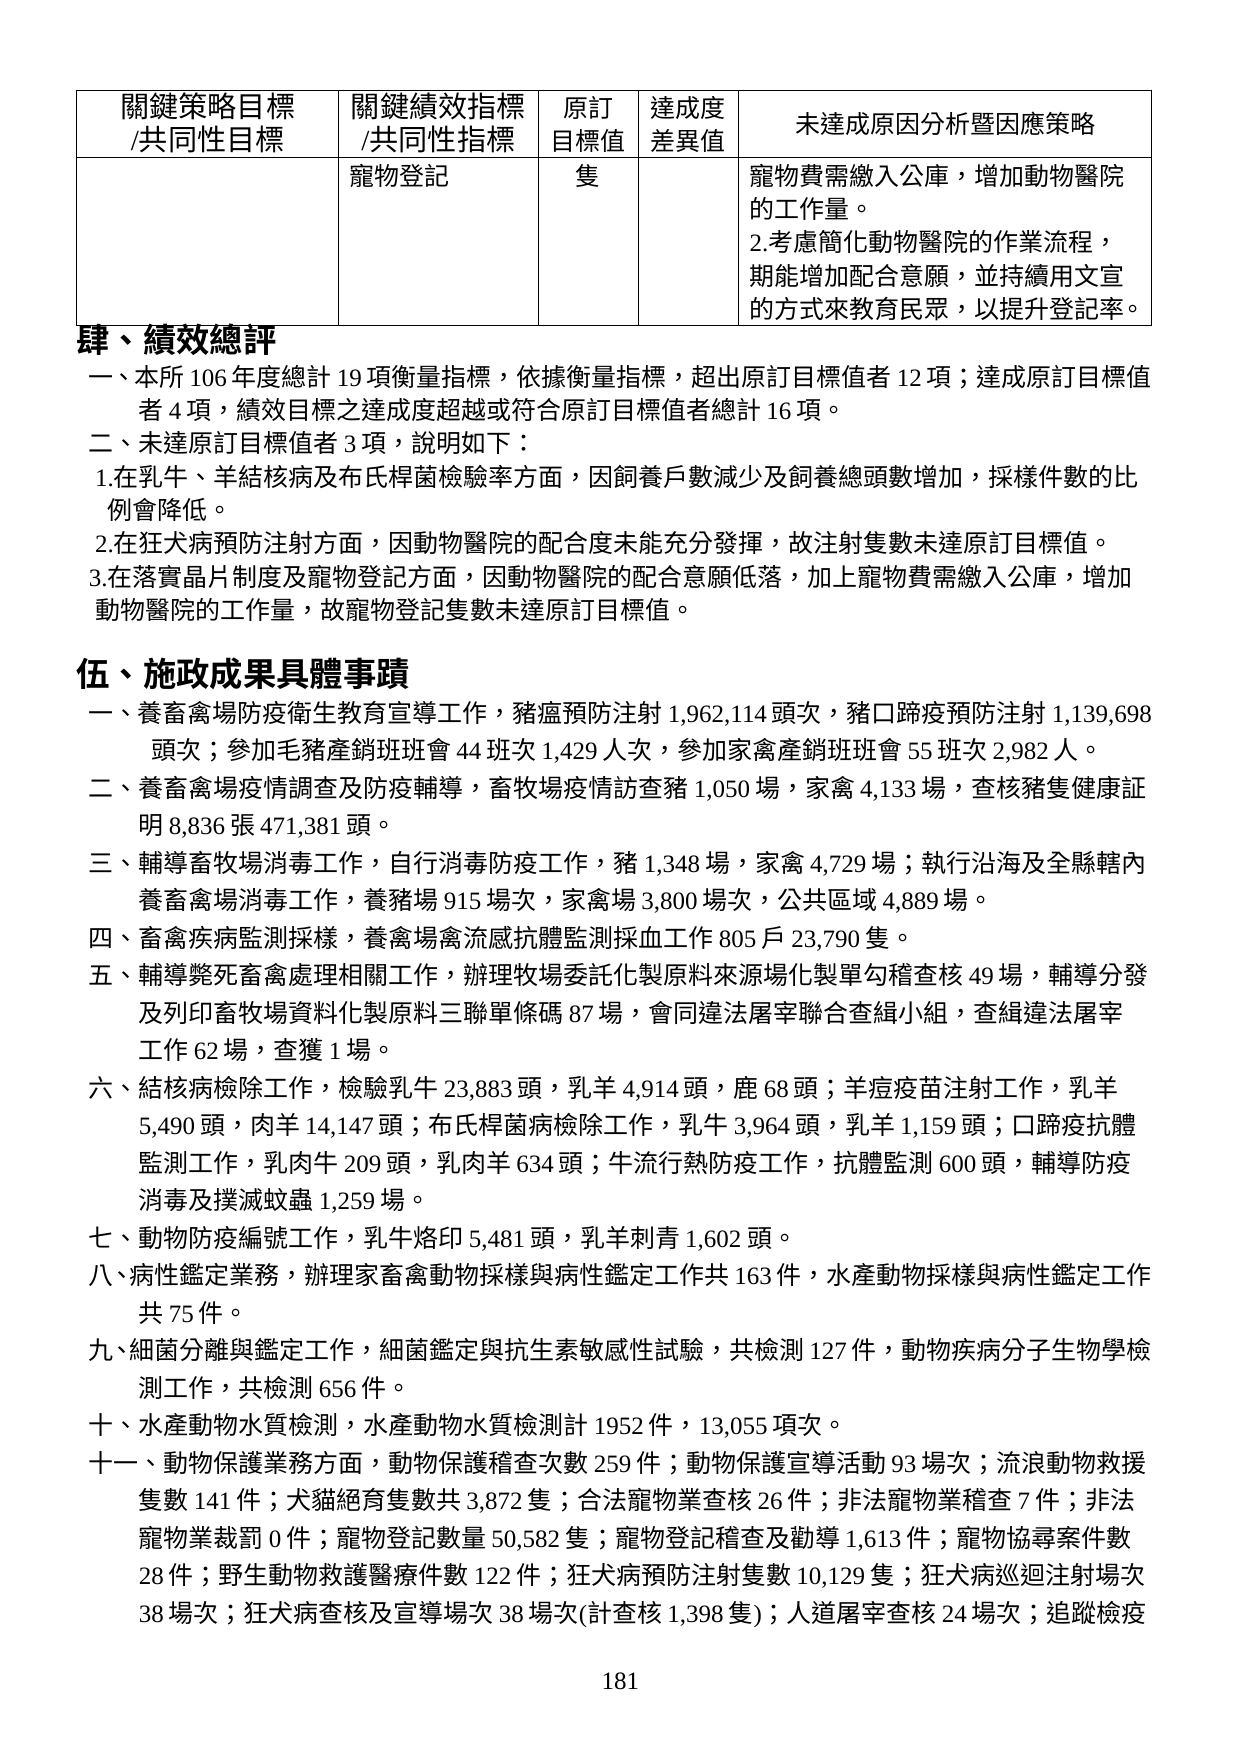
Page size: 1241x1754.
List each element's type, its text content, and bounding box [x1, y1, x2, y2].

text 伍、施政成果具體事蹟 [76, 659, 1152, 693]
table_cell 隻 [539, 158, 638, 325]
text 一、本所106年度總計19項衡量指標，依據衡量指標，超出原訂目標值者12項；達成原訂目標值者4項，績效目標之達成度超越或符合原訂目標值者總計16項。 [89, 359, 1152, 426]
table_header 關鍵績效指標/共同性指標 [339, 91, 538, 157]
text 九、細菌分離與鑑定工作，細菌鑑定與抗生素敏感性試驗，共檢測127件，動物疾病分子生物學檢測工作，共檢測656件。 [89, 1330, 1152, 1405]
text 八、病性鑑定業務，辦理家畜禽動物採樣與病性鑑定工作共163件，水產動物採樣與病性鑑定工作共75件。 [89, 1255, 1152, 1330]
text 十一、動物保護業務方面，動物保護稽查次數259件；動物保護宣導活動93場次；流浪動物救援隻數141件；犬貓絕育隻數共3,872隻；合法寵物業查核26件；非法寵物業稽查7件；非法寵物業裁罰0件；寵物登記數量50,582隻；寵物登記稽查及勸導1,613件；寵物協尋案件數28件；野生動物救護醫療件數122件；狂犬病預防注射隻數10,129隻；狂犬病巡迴注射場次38場次；狂犬病查核及宣導場次38場次(計查核1,398隻)；人道屠宰查核24場次；追蹤檢疫 [89, 1443, 1152, 1630]
table_cell [639, 158, 738, 325]
text 肆、績效總評 [76, 326, 1152, 359]
text 1.在乳牛、羊結核病及布氏桿菌檢驗率方面，因飼養戶數減少及飼養總頭數增加，採樣件數的比 [89, 459, 1152, 493]
table_cell [77, 158, 338, 325]
table_header 關鍵策略目標 /共同性目標 [77, 91, 338, 157]
text 工作62場，查獲1場。 [139, 1030, 1152, 1068]
text 一、養畜禽場防疫衛生教育宣導工作，豬瘟預防注射1,962,114頭次，豬口蹄疫預防注射1,139,698頭次；參加毛豬產銷班班會44班次1,429人次，參加家禽產銷班班會55班次2,982人。 [89, 693, 1152, 768]
text 2.在狂犬病預防注射方面，因動物醫院的配合度未能充分發揮，故注射隻數未達原訂目標值。 [76, 526, 1152, 559]
text 六、結核病檢除工作，檢驗乳牛23,883頭，乳羊4,914頭，鹿68頭；羊痘疫苗注射工作，乳羊5,490頭，肉羊14,147頭；布氏桿菌病檢除工作，乳牛3,964頭，乳羊1,159頭；口蹄疫抗體監測工作，乳肉牛209頭，乳肉羊634頭；牛流行熱防疫工作，抗體監測600頭，輔導防疫消毒及撲滅蚊蟲1,259場。 [89, 1068, 1152, 1218]
text 例會降低。 [89, 493, 1152, 526]
text 3.在落實晶片制度及寵物登記方面，因動物醫院的配合意願低落，加上寵物費需繳入公庫，增加 [76, 559, 1152, 593]
table_cell 寵物登記 [339, 158, 538, 325]
text 動物醫院的工作量，故寵物登記隻數未達原訂目標值。 [76, 593, 1152, 626]
text 二、未達原訂目標值者3項，說明如下： [76, 426, 1152, 459]
text 七、動物防疫編號工作，乳牛烙印5,481頭，乳羊刺青1,602 頭。 [89, 1218, 1152, 1255]
text 及列印畜牧場資料化製原料三聯單條碼87場，會同違法屠宰聯合查緝小組，查緝違法屠宰 [139, 993, 1152, 1030]
table_header 未達成原因分析暨因應策略 [739, 91, 1151, 157]
text 二、養畜禽場疫情調查及防疫輔導，畜牧場疫情訪查豬1,050場，家禽4,133場，查核豬隻健康証明8,836張471,381頭。 [89, 768, 1152, 843]
text 五、輔導斃死畜禽處理相關工作，辦理牧場委託化製原料來源場化製單勾稽查核49場，輔導分發 [89, 955, 1152, 993]
text 四、畜禽疾病監測採樣，養禽場禽流感抗體監測採血工作805戶23,790隻。 [89, 918, 1152, 955]
table_header 達成度 差異值 [639, 91, 738, 157]
text 三、輔導畜牧場消毒工作，自行消毒防疫工作，豬1,348場，家禽4,729場；執行沿海及全縣轄內養畜禽場消毒工作，養豬場915場次，家禽場3,800場次，公共區域4,889場。 [89, 843, 1152, 918]
table_header 原訂 目標值 [539, 91, 638, 157]
text 十、水產動物水質檢測，水產動物水質檢測計1952件，13,055項次。 [89, 1405, 1152, 1443]
table_cell 寵物費需繳入公庫，增加動物醫院的工作量。 2.考慮簡化動物醫院的作業流程，期能增加配合意願，並持續用文宣的方式來教育民眾，以提升登記率。 [739, 158, 1151, 325]
